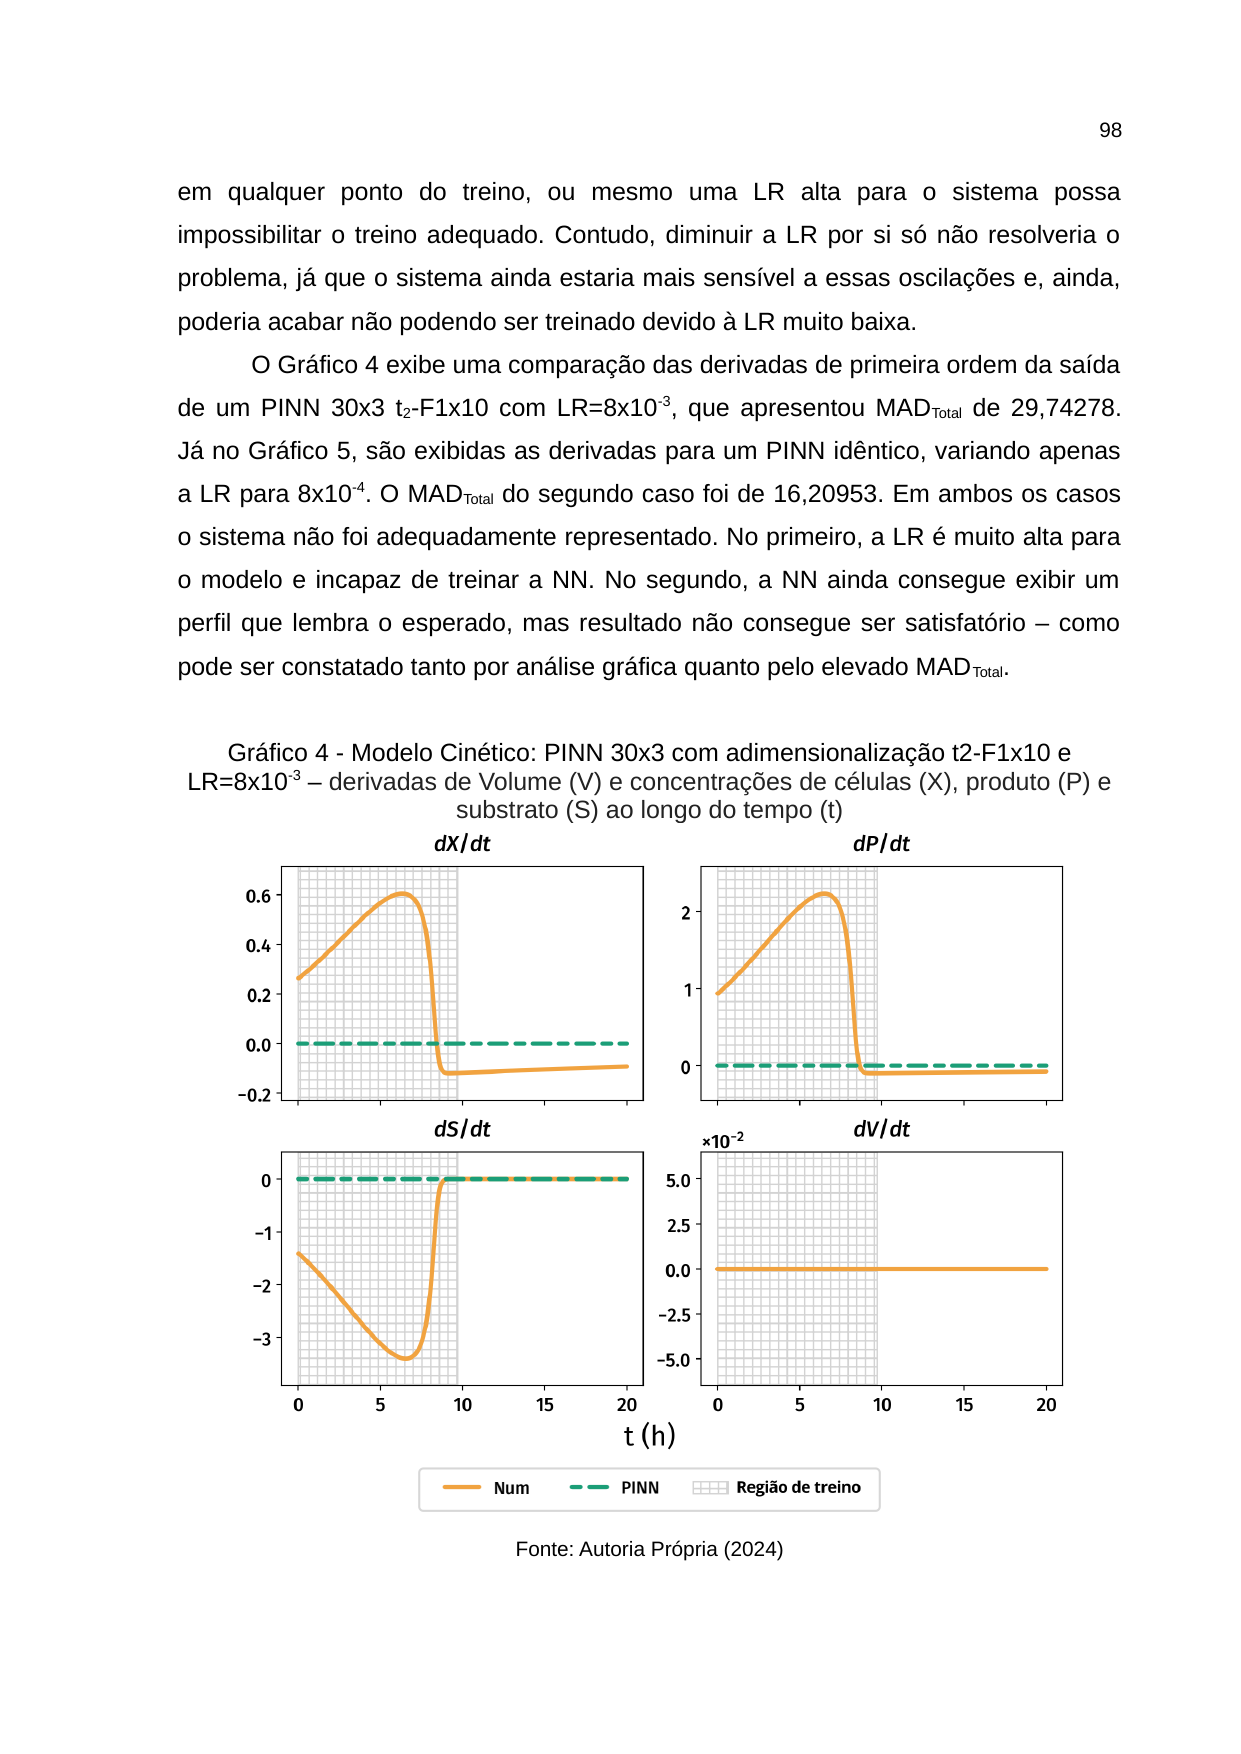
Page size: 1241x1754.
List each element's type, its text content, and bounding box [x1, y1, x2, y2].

text Fonte: Autoria Própria (2024) [177, 1519, 1122, 1561]
text em qualquer ponto do treino, ou mesmo uma LR alta para o sistema possa impossibilitar o treino adequado. Contudo, diminuir a LR por si só não resolveria o problema, já que o sistema ainda estaria mais sensível a essas oscilações e, ainda, poderia acabar não podendo ser treinado devido à LR muito baixa. [177, 177, 1122, 335]
text Gráfico 4 - Modelo Cinético: PINN 30x3 com adimensionalização t2-F1x10 e LR=8x10-3 – derivadas de Volume (V) e concentrações de células (X), produto (P) e substrato (S) ao longo do tempo (t) [177, 738, 1122, 824]
picture [200, 823, 1099, 1519]
text O Gráfico 4 exibe uma comparação das derivadas de primeira ordem da saída de um PINN 30x3 t2-F1x10 com LR=8x10-3, que apresentou MADTotal de 29,74278. Já no Gráfico 5, são exibidas as derivadas para um PINN idêntico, variando apenas a LR para 8x10-4. O MADTotal do segundo caso foi de 16,20953. Em ambos os casos o sistema não foi adequadamente representado. No primeiro, a LR é muito alta para o modelo e incapaz de treinar a NN. No segundo, a NN ainda consegue exibir um perfil que lembra o esperado, mas resultado não consegue ser satisfatório – como pode ser constatado tanto por análise gráfica quanto pelo elevado MADTotal. [177, 349, 1122, 680]
